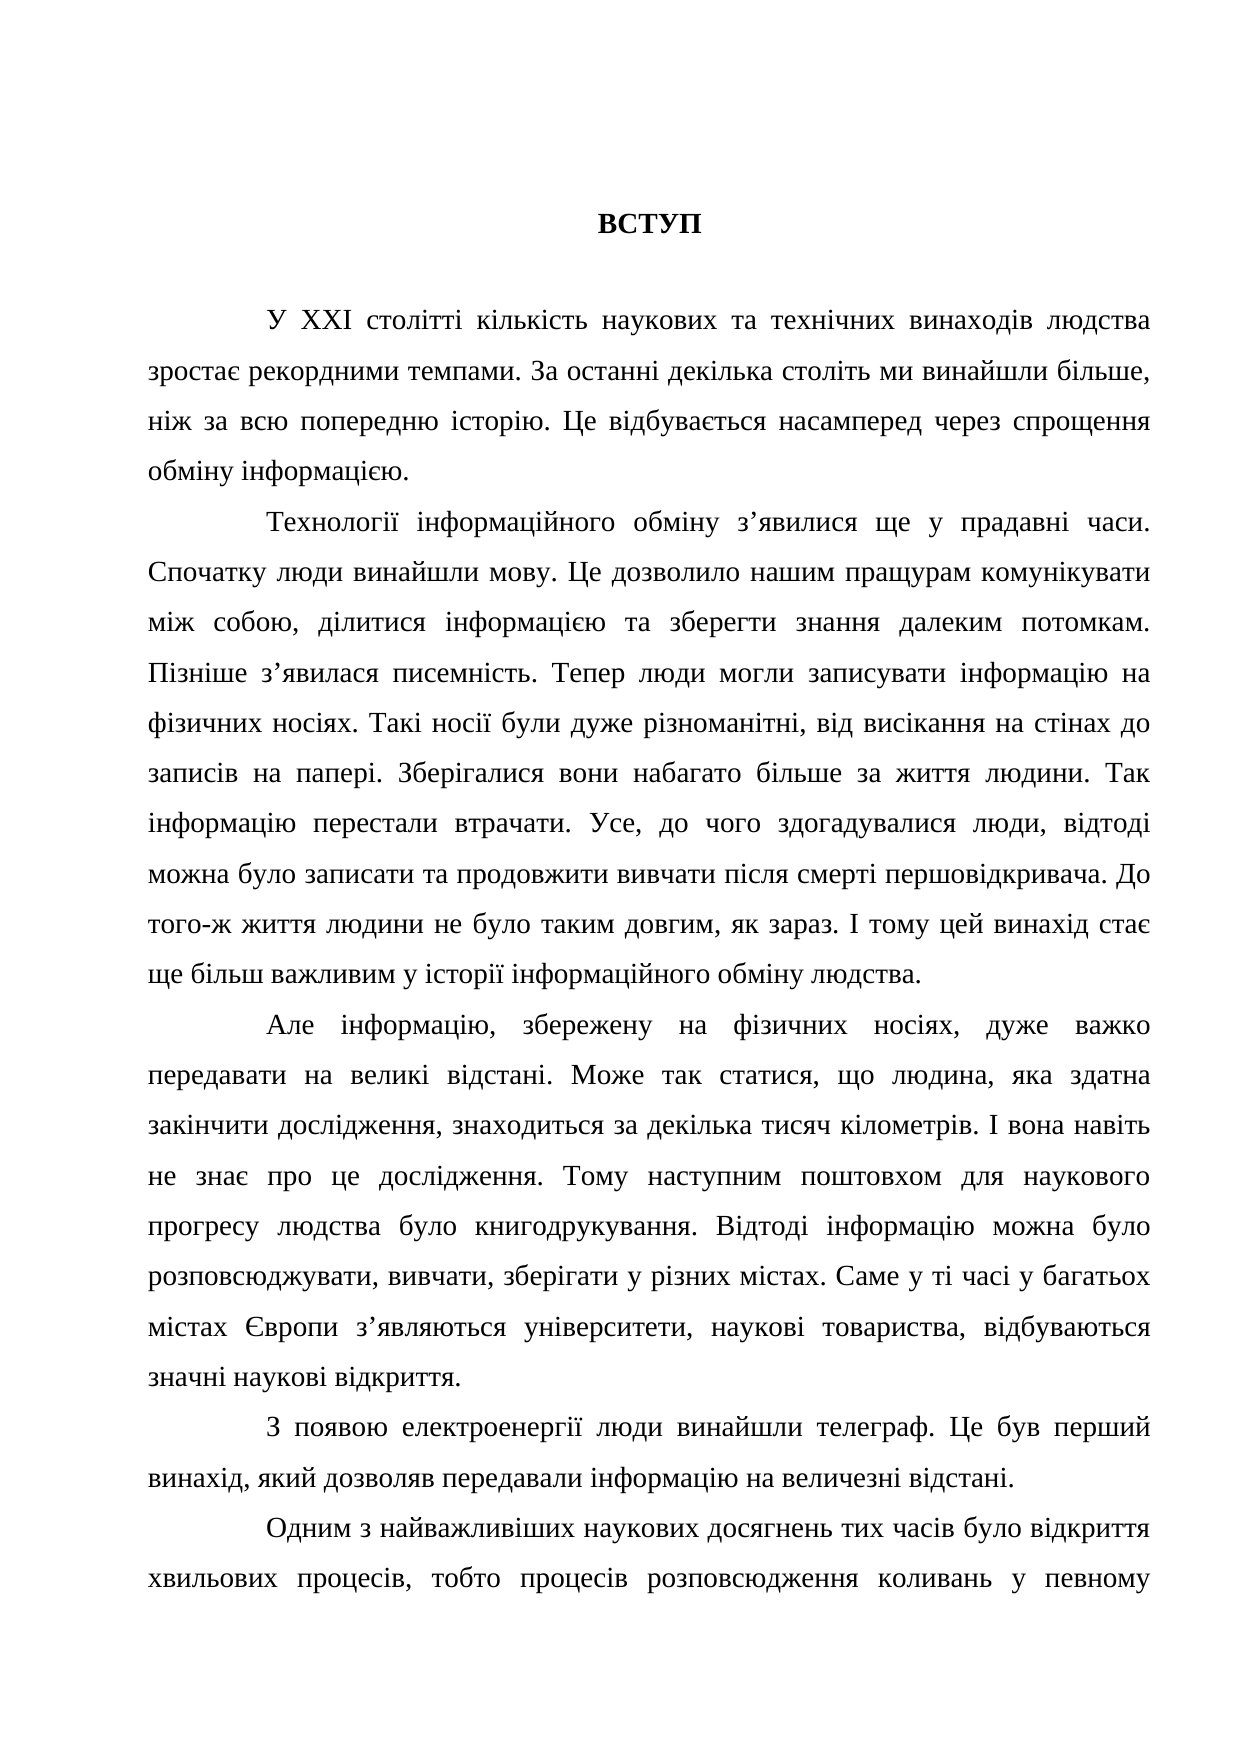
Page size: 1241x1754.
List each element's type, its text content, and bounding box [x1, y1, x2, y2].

text З появою електроенергії люди винайшли телеграф. Це був перший винахід, який дозволяв передавали інформацію на величезні відстані. [148, 1409, 1152, 1493]
text У ХХІ столітті кількість наукових та технічних винаходів людства зростає рекордними темпами. За останні декілька століть ми винайшли більше, ніж за всю попередню історію. Це відбувається насамперед через спрощення обміну інформацією. [148, 302, 1152, 487]
text Технології інформаційного обміну з’явилися ще у прадавні часи. Спочатку люди винайшли мову. Це дозволило нашим пращурам комунікувати між собою, ділитися інформацією та зберегти знання далеким потомкам. Пізніше з’явилася писемність. Тепер люди могли записувати інформацію на фізичних носіях. Такі носії були дуже різноманітні, від висікання на стінах до записів на папері. Зберігалися вони набагато більше за життя людини. Так інформацію перестали втрачати. Усе, до чого здогадувалися люди, відтоді можна було записати та продовжити вивчати після смерті першовідкривача. До того-ж життя людини не було таким довгим, як зараз. І тому цей винахід стає ще більш важливим у історії інформаційного обміну людства. [148, 504, 1152, 990]
subtitle ВСТУП [148, 206, 1152, 240]
text Одним з найважливіших наукових досягнень тих часів було відкриття хвильових процесів, тобто процесів розповсюдження коливань у певному [148, 1510, 1152, 1594]
text Але інформацію, збережену на фізичних носіях, дуже важко передавати на великі відстані. Може так статися, що людина, яка здатна закінчити дослідження, знаходиться за декілька тисяч кілометрів. І вона навіть не знає про це дослідження. Тому наступним поштовхом для наукового прогресу людства було книгодрукування. Відтоді інформацію можна було розповсюджувати, вивчати, зберігати у різних містах. Саме у ті часі у багатьох містах Європи з’являються університети, наукові товариства, відбуваються значні наукові відкриття. [148, 1007, 1152, 1393]
